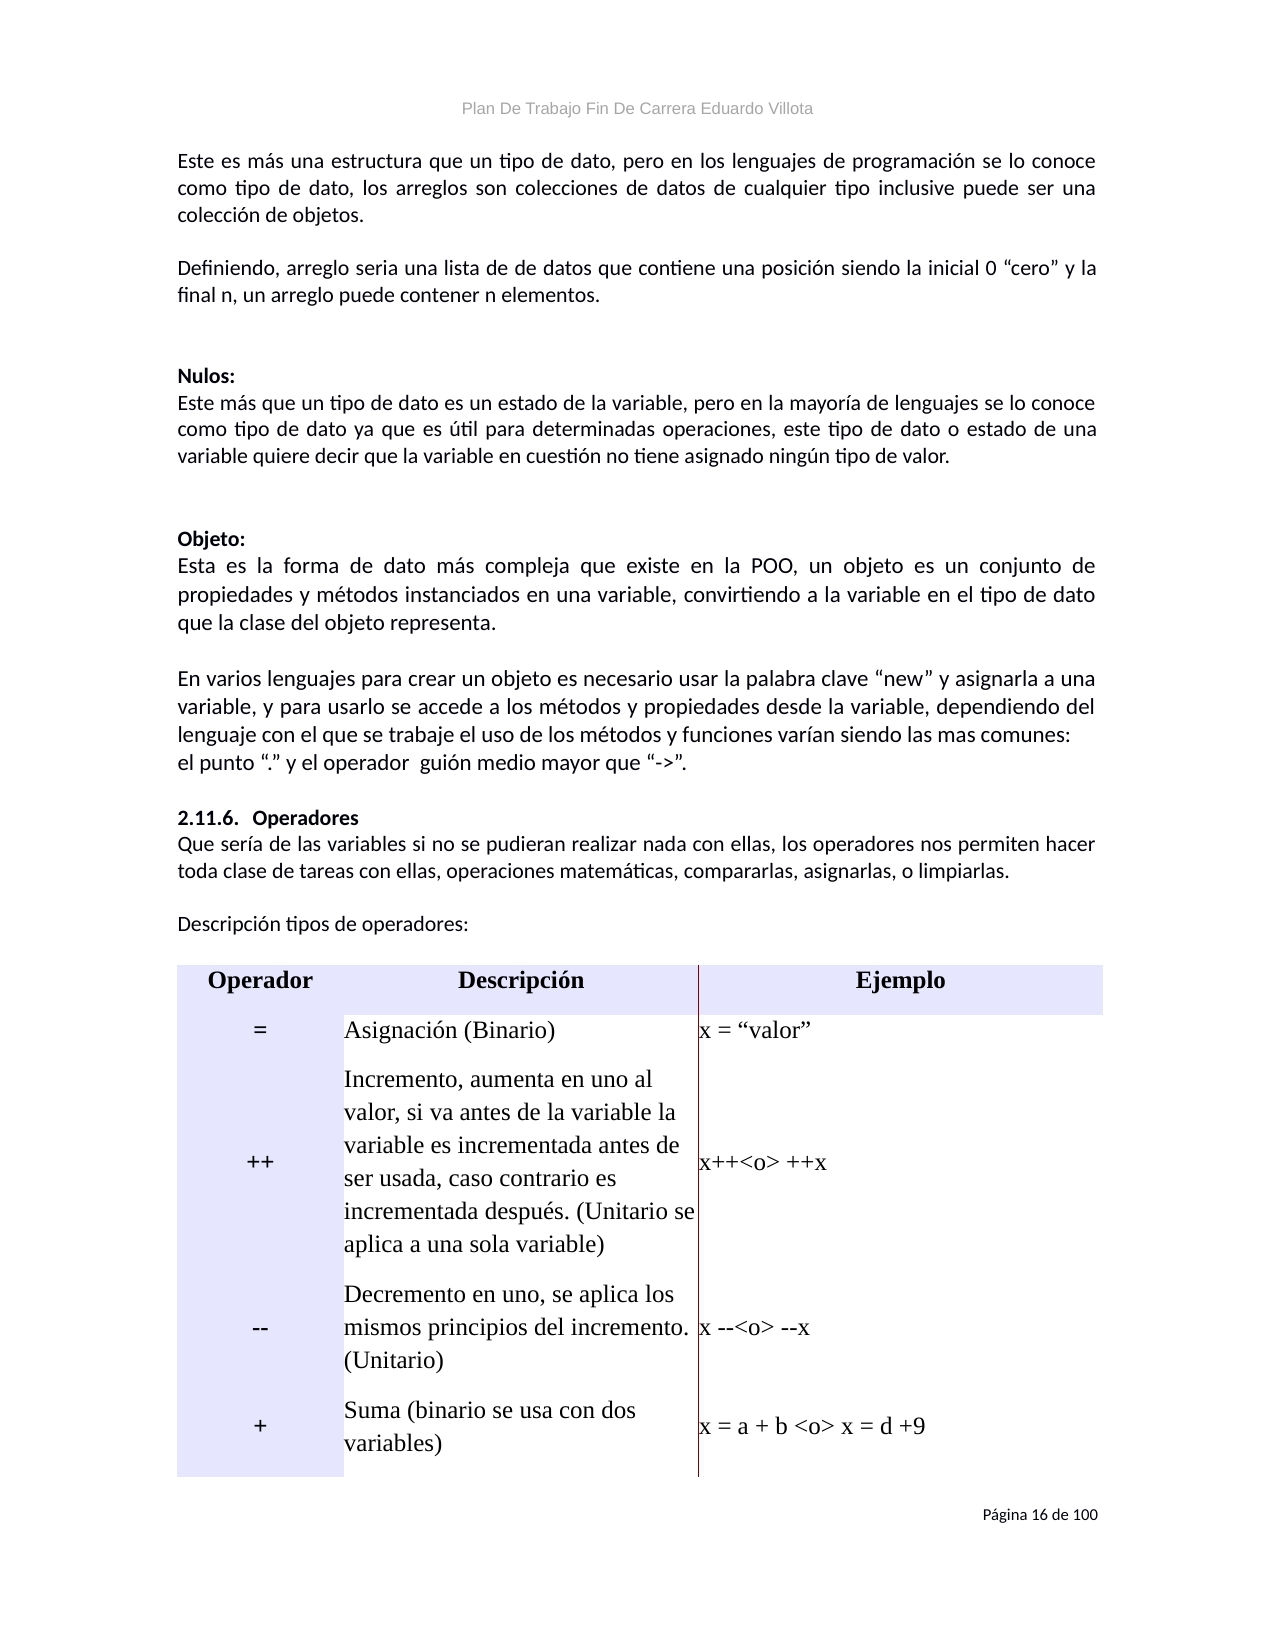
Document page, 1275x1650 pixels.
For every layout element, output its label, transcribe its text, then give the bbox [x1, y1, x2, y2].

text Definiendo, arreglo seria una lista de de datos que contiene una posición siendo la inicial 0 “cero” y la final n, un arreglo puede contener n elementos. [177, 254, 1098, 308]
text Que sería de las variables si no se pudieran realizar nada con ellas, los operadores nos permiten hacer toda clase de tareas con ellas, operaciones matemáticas, compararlas, asignarlas, o limpiarlas. [177, 831, 1098, 884]
table_header Descripción [344, 965, 698, 1015]
table_cell Incremento, aumenta en uno al valor, si va antes de la variable la variable es incrementada antes de ser usada, caso contrario es incrementada después. (Unitario se aplica a una sola variable) [344, 1064, 698, 1279]
table_cell Asignación (Binario) [344, 1015, 698, 1064]
table_cell + [177, 1395, 344, 1477]
text 2.11.6. Operadores [177, 804, 1098, 831]
text Nulos: [177, 362, 1098, 389]
table_cell -- [177, 1279, 344, 1395]
table_header Operador [177, 965, 344, 1015]
table_cell Suma (binario se usa con dos variables) [344, 1395, 698, 1477]
table_cell ++ [177, 1064, 344, 1279]
text En varios lenguajes para crear un objeto es necesario usar la palabra clave “new” y asignarla a una variable, y para usarlo se accede a los métodos y propiedades desde la variable, dependiendo del lenguaje con el que se trabaje el uso de los métodos y funciones varían siendo las mas comunes: [177, 664, 1098, 748]
table_cell x = a + b <o> x = d +9 [699, 1395, 1103, 1477]
table_cell x --<o> --x [699, 1279, 1103, 1395]
table_cell = [177, 1015, 344, 1064]
text Este más que un tipo de dato es un estado de la variable, pero en la mayoría de lenguajes se lo conoce como tipo de dato ya que es útil para determinadas operaciones, este tipo de dato o estado de una variable quiere decir que la variable en cuestión no tiene asignado ningún tipo de valor. [177, 389, 1098, 469]
table_cell x = “valor” [699, 1015, 1103, 1064]
table_header Ejemplo [699, 965, 1103, 1015]
text el punto “.” y el operador guión medio mayor que “->”. [177, 748, 1098, 776]
table_cell Decremento en uno, se aplica los mismos principios del incremento. (Unitario) [344, 1279, 698, 1395]
text Este es más una estructura que un tipo de dato, pero en los lenguajes de programación se lo conoce como tipo de dato, los arreglos son colecciones de datos de cualquier tipo inclusive puede ser una colección de objetos. [177, 148, 1098, 228]
text Objeto: [177, 525, 1098, 552]
text Esta es la forma de dato más compleja que existe en la POO, un objeto es un conjunto de propiedades y métodos instanciados en una variable, convirtiendo a la variable en el tipo de dato que la clase del objeto representa. [177, 552, 1098, 636]
table_cell x++<o> ++x [699, 1064, 1103, 1279]
text Descripción tipos de operadores: [177, 911, 1098, 937]
